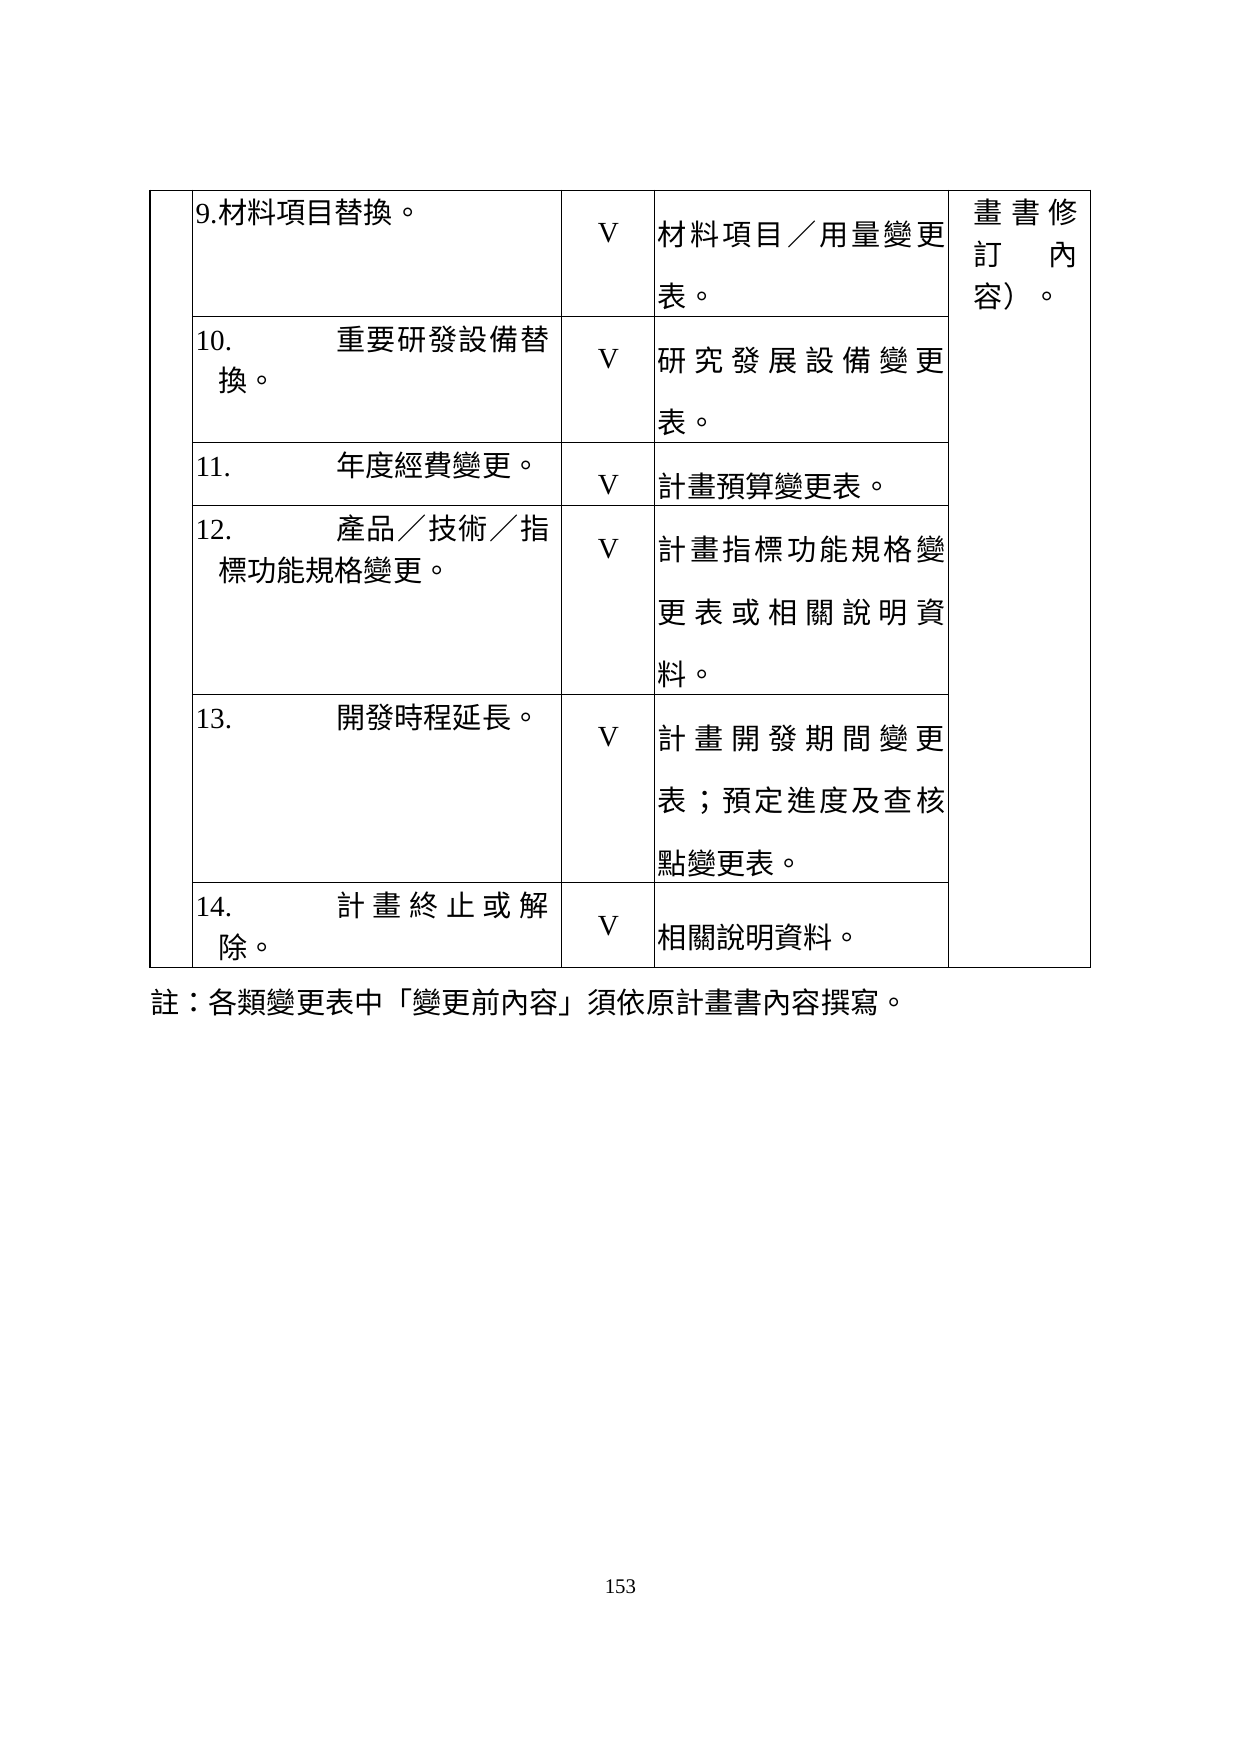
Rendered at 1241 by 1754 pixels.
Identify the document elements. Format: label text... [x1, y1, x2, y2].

table_cell V [562, 191, 654, 316]
table_cell 重要研發設備替換。 [193, 317, 561, 442]
table_cell V [562, 883, 654, 967]
table_cell 開發時程延長。 [193, 695, 561, 882]
table_cell V [562, 317, 654, 442]
table_cell 畫書修訂內容）。 [949, 191, 1090, 967]
table_cell [151, 191, 192, 967]
table_cell 相關說明資料。 [655, 883, 948, 967]
table_cell V [562, 443, 654, 505]
table_cell 研究發展設備變更表。 [655, 317, 948, 442]
table_cell 計畫開發期間變更表；預定進度及查核點變更表。 [655, 695, 948, 882]
table_cell 計畫指標功能規格變更表或相關說明資料。 [655, 506, 948, 694]
table_cell 計畫預算變更表。 [655, 443, 948, 505]
table_cell 產品／技術／指標功能規格變更。 [193, 506, 561, 694]
table_cell 材料項目／用量變更表。 [655, 191, 948, 316]
table_cell 年度經費變更。 [193, 443, 561, 505]
table_cell 計畫終止或解除。 [193, 883, 561, 967]
table_cell V [562, 695, 654, 882]
text 註：各類變更表中「變更前內容」須依原計畫書內容撰寫。 [150, 980, 1090, 1022]
table_cell 材料項目替換。 [193, 191, 561, 316]
table_cell V [562, 506, 654, 694]
